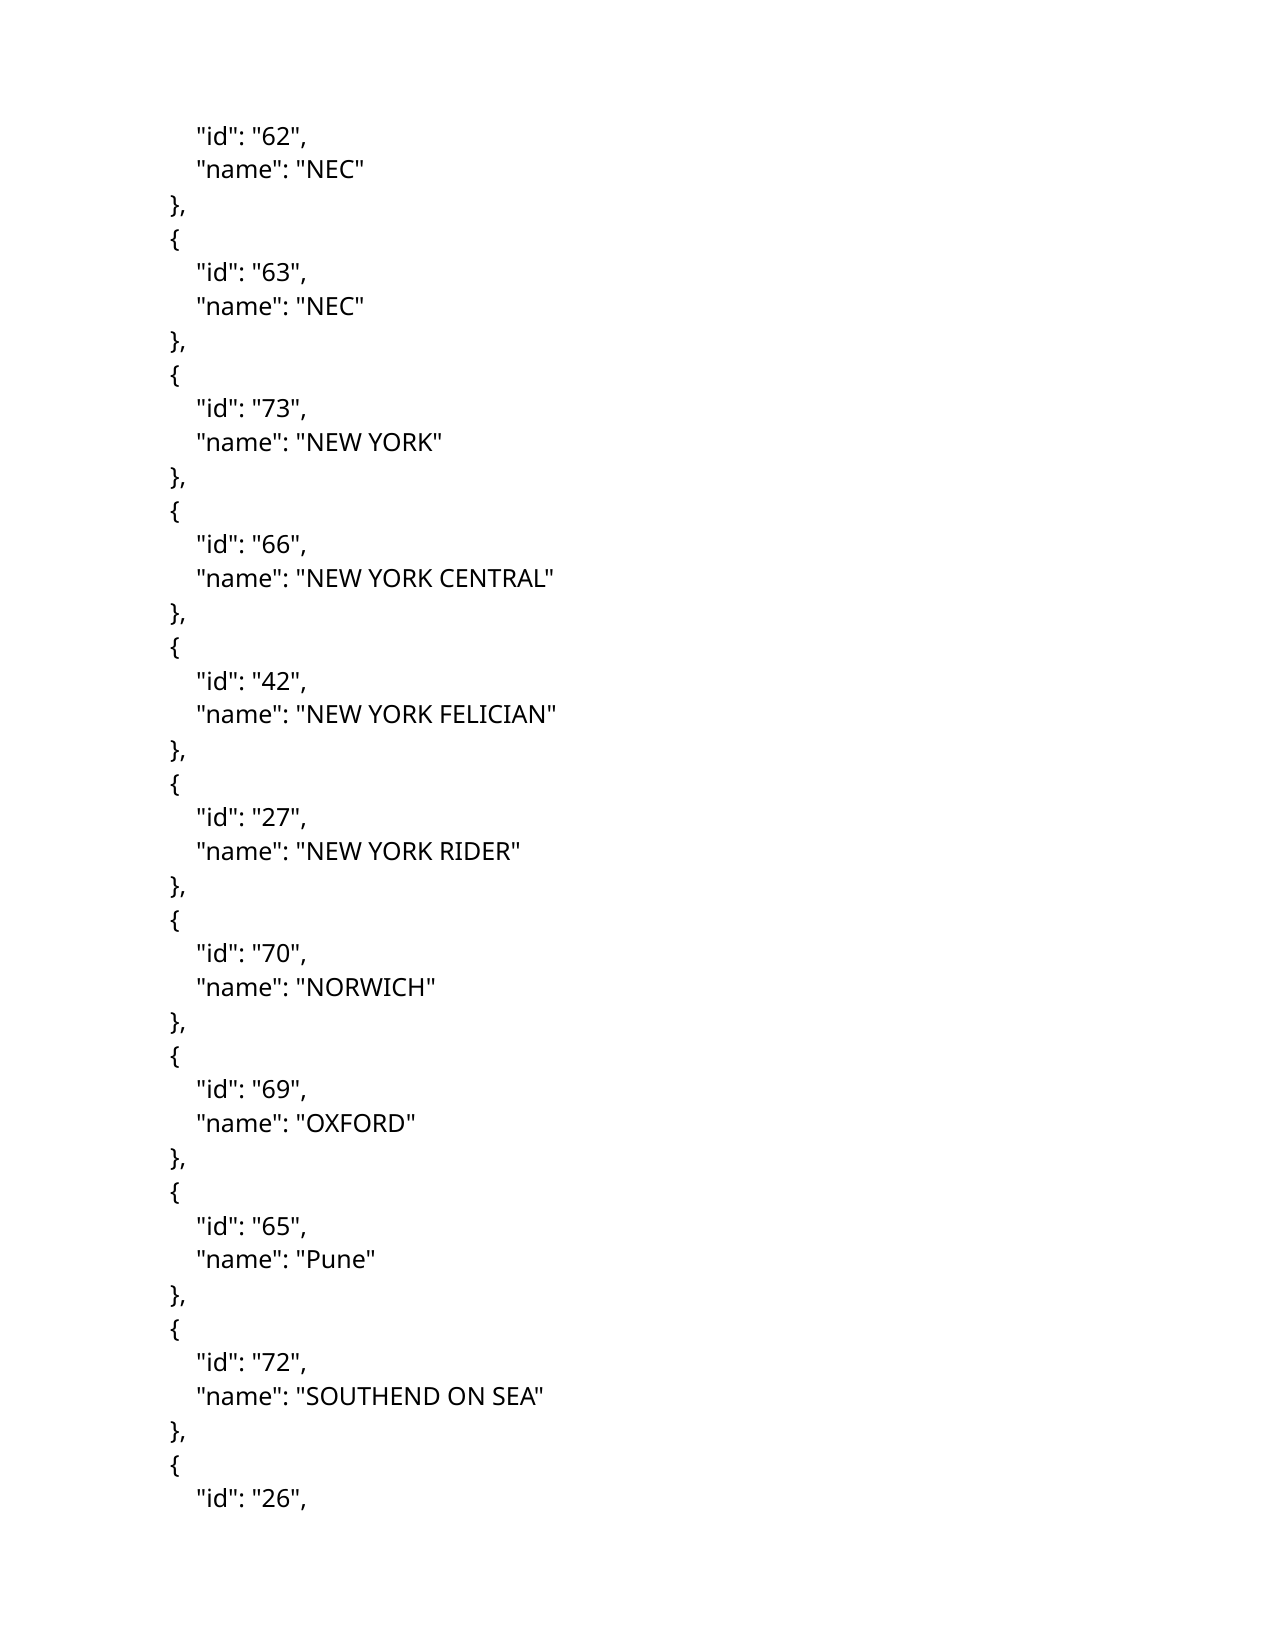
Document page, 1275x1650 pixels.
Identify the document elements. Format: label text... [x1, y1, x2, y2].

text "id": "62", "name": "NEC" }, { "id": "63", "name": "NEC" }, { "id": "73", "name": "NEW YORK" }, { "id": "66", "name": "NEW YORK CENTRAL" }, { "id": "42", "name": "NEW YORK FELICIAN" }, { "id": "27", "name": "NEW YORK RIDER" }, { "id": "70", "name": "NORWICH" }, { "id": "69", "name": "OXFORD" }, { "id": "65", "name": "Pune" }, { "id": "72", "name": "SOUTHEND ON SEA" }, { "id": "26", [118, 118, 1157, 1515]
